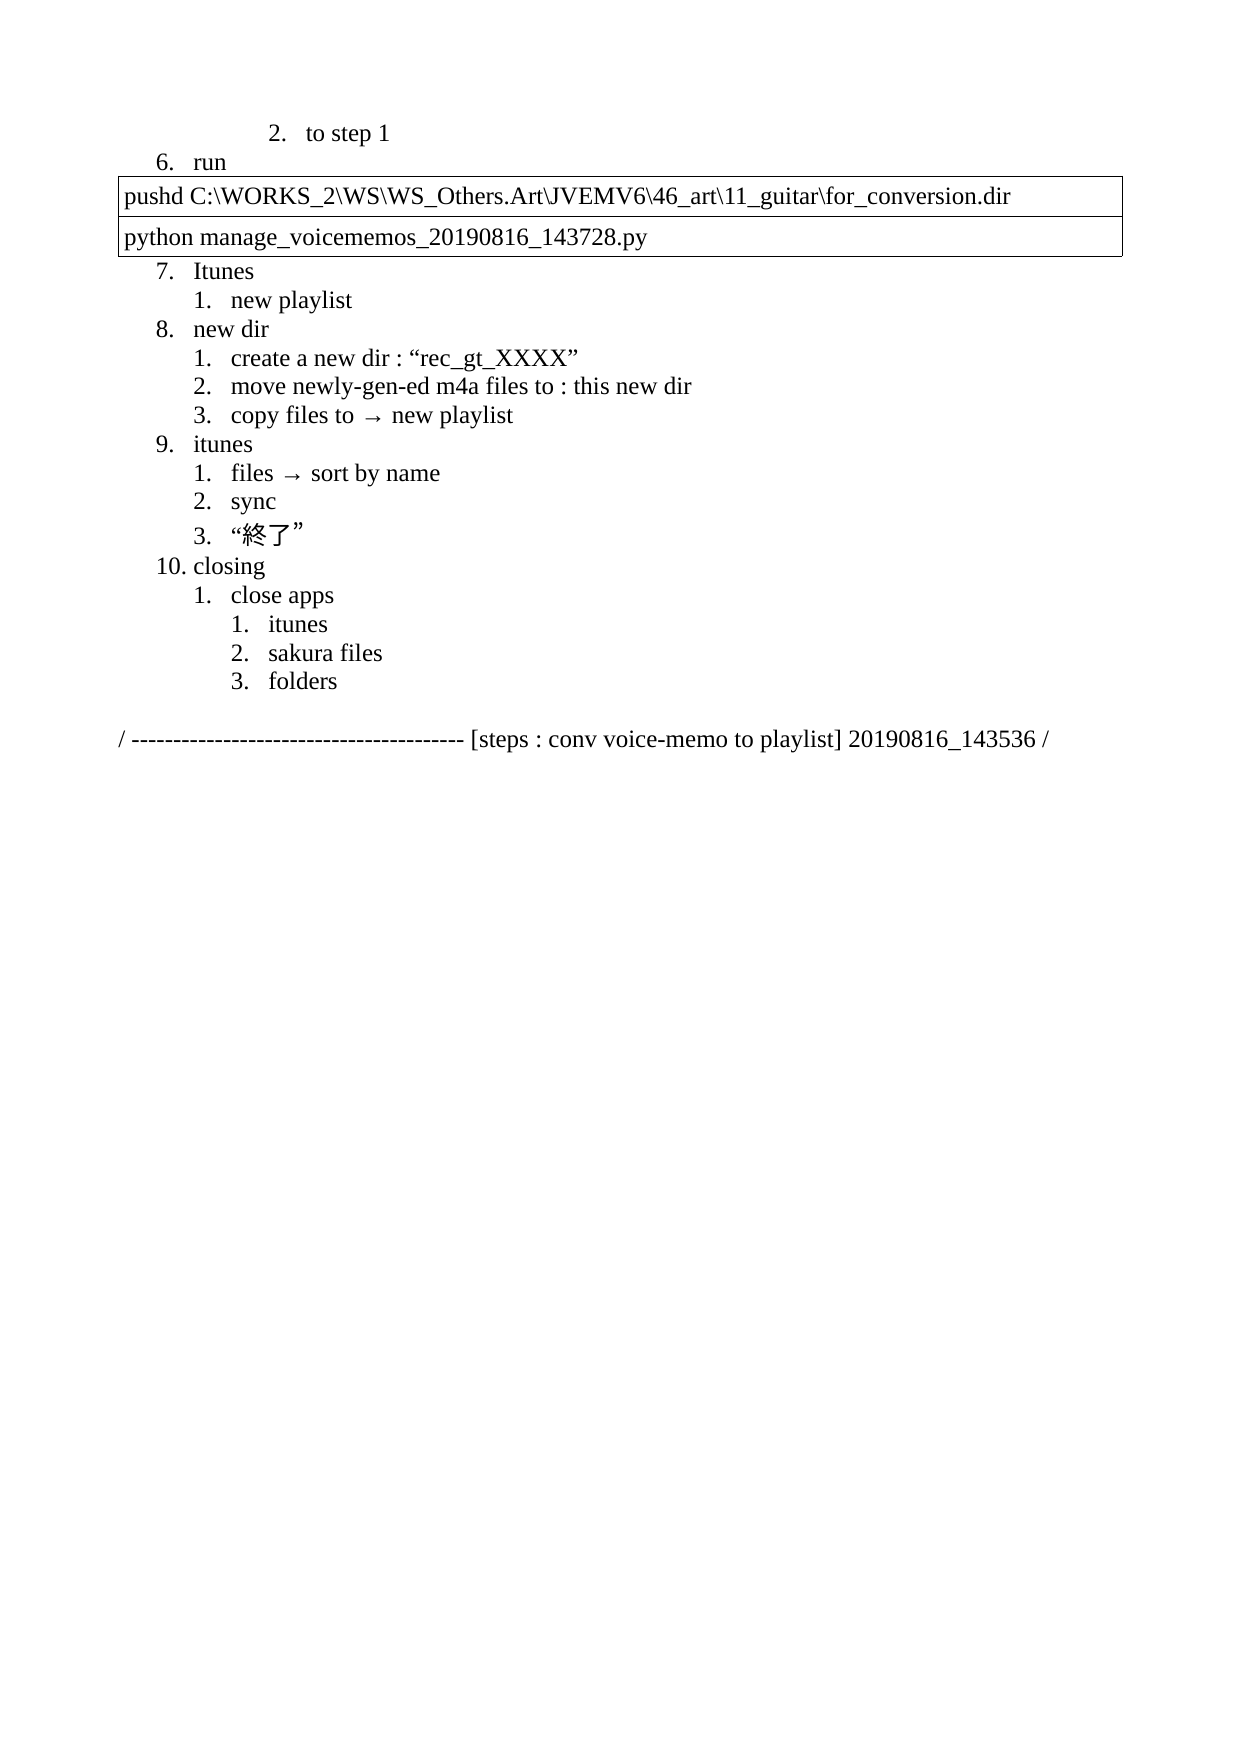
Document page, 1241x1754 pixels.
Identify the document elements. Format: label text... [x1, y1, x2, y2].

list copy files to → new playlist [193, 400, 1122, 429]
list sakura files [231, 638, 1122, 666]
list closing [156, 551, 1122, 580]
text / ---------------------------------------- [steps : conv voice-memo to playlist] 20190816_143536 / [118, 724, 1122, 753]
table_cell python manage_voicememos_20190816_143728.py [119, 217, 1122, 256]
list itunes [156, 429, 1122, 458]
list run [156, 147, 1122, 176]
list Itunes [156, 257, 1122, 285]
list create a new dir : “rec_gt_XXXX” [193, 343, 1122, 371]
list new dir [156, 314, 1122, 343]
table_header pushd C:\WORKS_2\WS\WS_Others.Art\JVEMV6\46_art\11_guitar\for_conversion.dir [119, 177, 1122, 216]
list “終了” [193, 515, 1122, 551]
list new playlist [193, 285, 1122, 314]
list close apps [193, 580, 1122, 609]
list sync [193, 486, 1122, 515]
list files → sort by name [193, 458, 1122, 486]
list move newly-gen-ed m4a files to : this new dir [193, 371, 1122, 400]
list folders [231, 666, 1122, 695]
list to step 1 [268, 118, 1122, 147]
list itunes [231, 609, 1122, 638]
